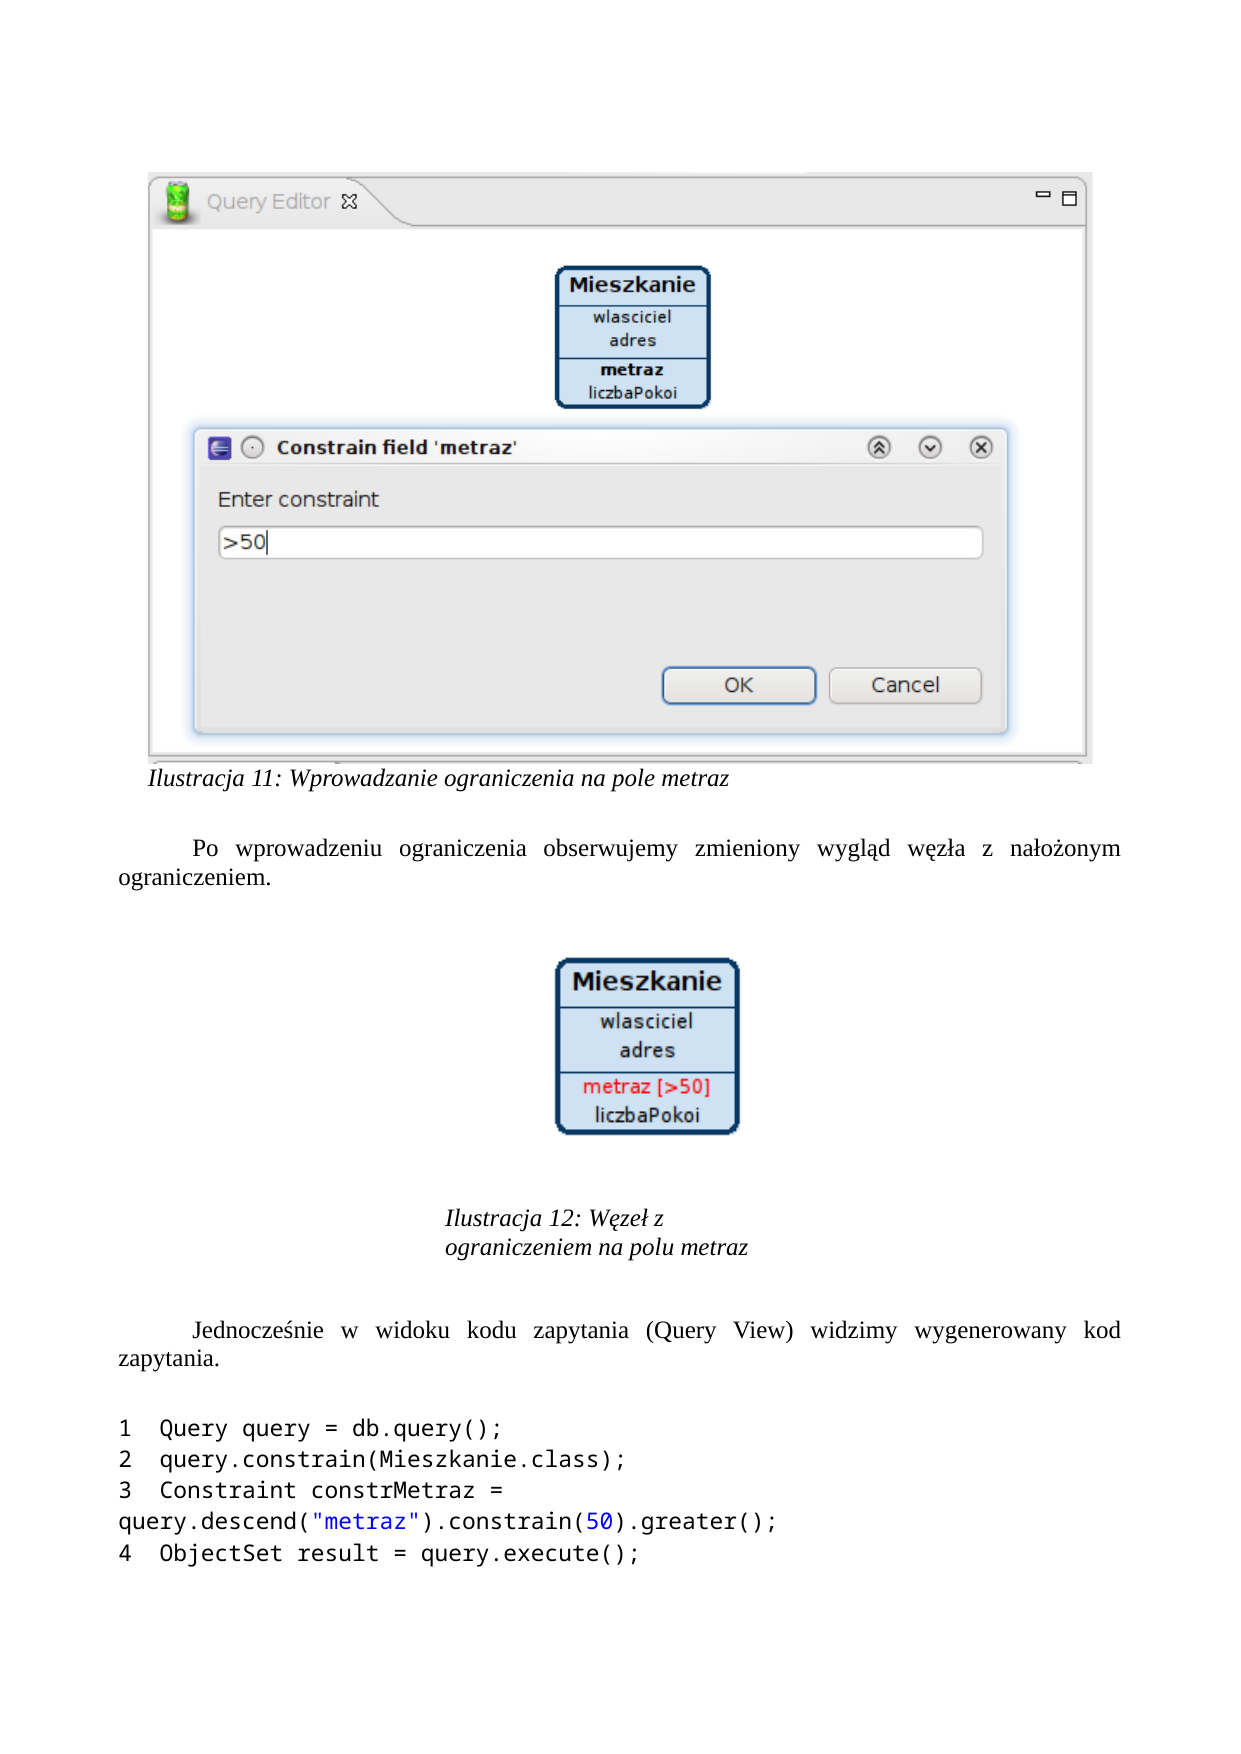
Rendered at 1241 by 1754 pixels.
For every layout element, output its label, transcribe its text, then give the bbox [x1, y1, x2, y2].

text Ilustracja 11: Wprowadzanie ograniczenia na pole metraz [148, 764, 1093, 792]
picture [445, 913, 842, 1204]
text 1 Query query = db.query(); [118, 1412, 1122, 1443]
text Po wprowadzeniu ograniczenia obserwujemy zmieniony wygląd węzła z nałożonym ograniczeniem. [118, 833, 1122, 891]
text Jednocześnie w widoku kodu zapytania (Query View) widzimy wygenerowany kod zapytania. [118, 1315, 1122, 1372]
text Ilustracja 12: Węzeł z ograniczeniem na polu metraz [445, 1204, 795, 1261]
text 3 Constraint constrMetraz = query.descend("metraz").constrain(50).greater(); [118, 1474, 1122, 1537]
picture [147, 172, 1093, 764]
text 4 ObjectSet result = query.execute(); [118, 1537, 1122, 1568]
text 2 query.constrain(Mieszkanie.class); [118, 1443, 1122, 1474]
